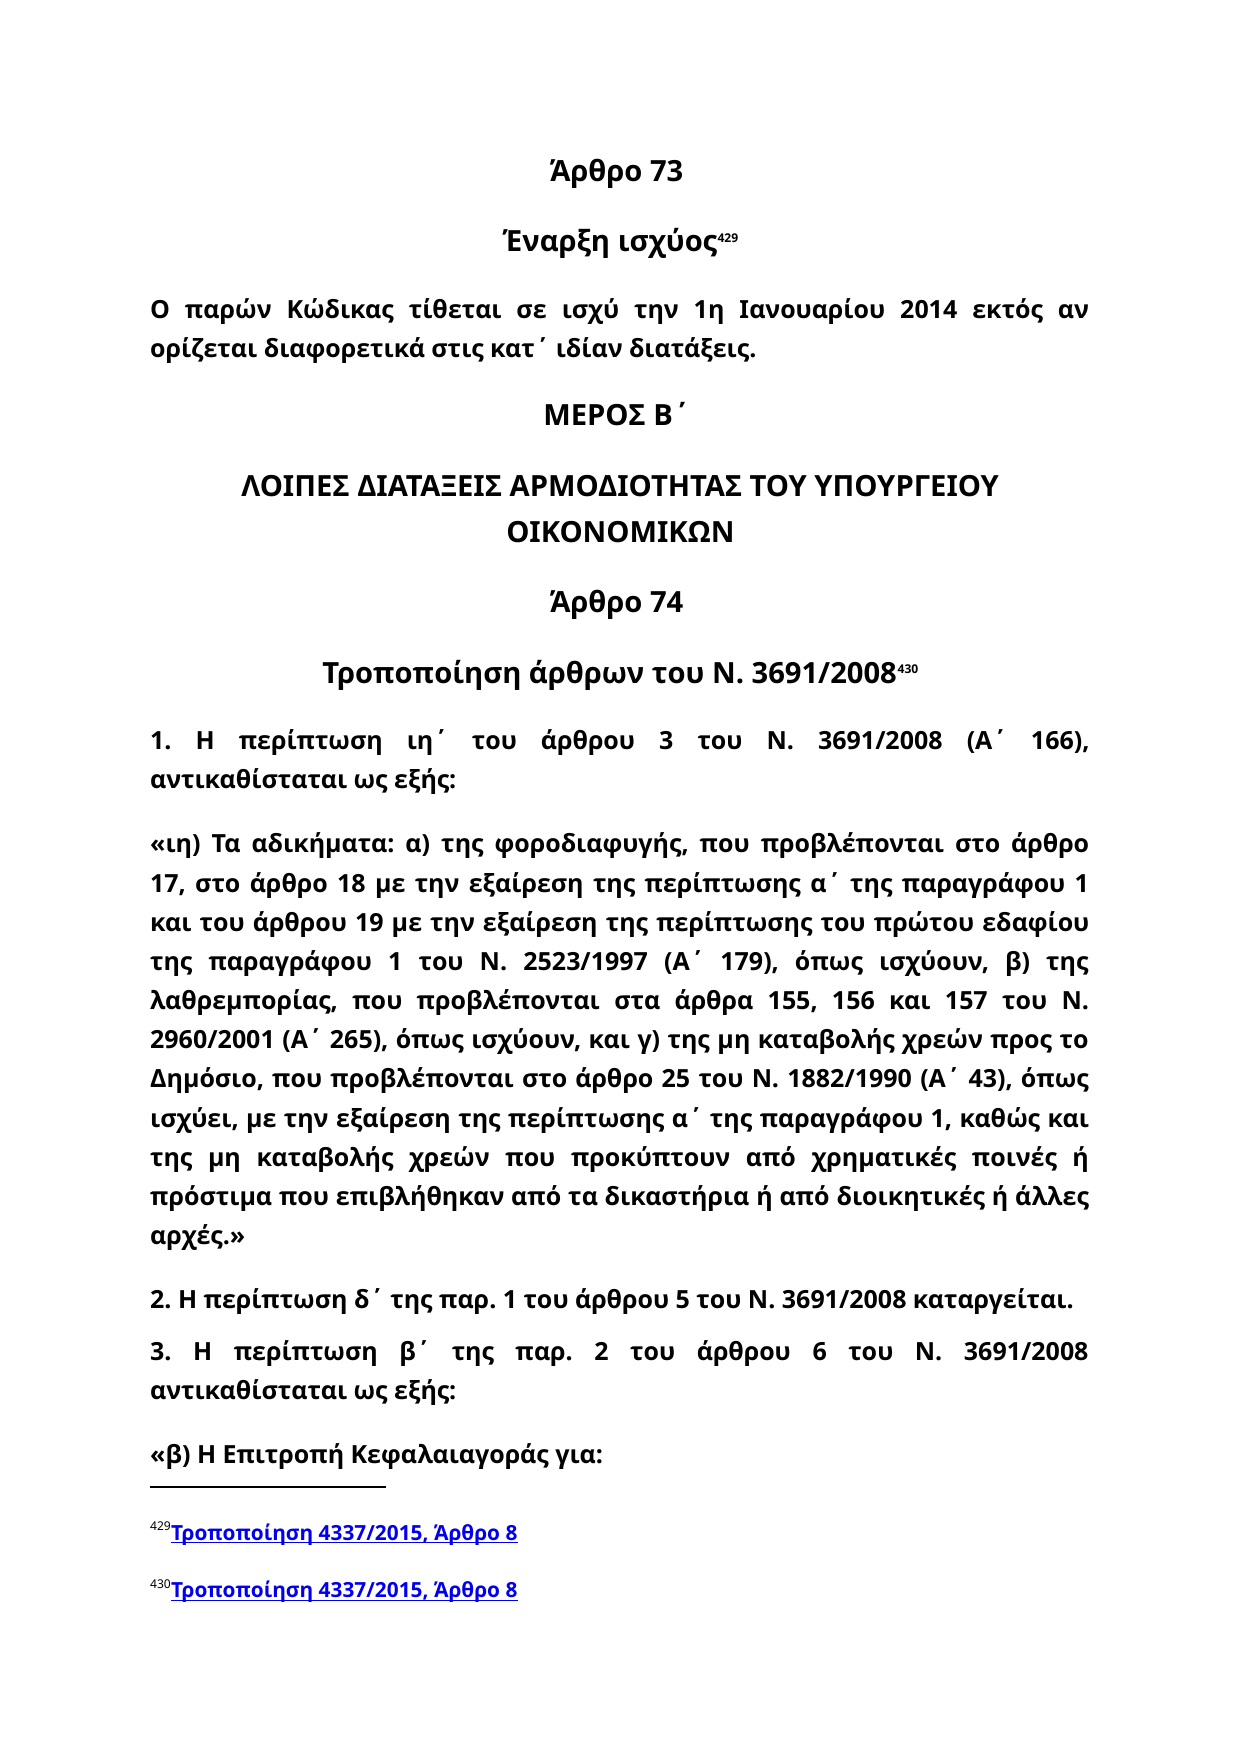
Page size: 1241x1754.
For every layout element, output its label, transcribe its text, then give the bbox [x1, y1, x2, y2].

subtitle ΜΕΡΟΣ Β΄ [150, 394, 1090, 434]
subtitle Έναρξη ισχύος [150, 221, 1090, 260]
subtitle Άρθρο 73 [150, 150, 1090, 190]
subtitle Άρθρο 74 [150, 581, 1090, 621]
text Ο παρών Κώδικας τίθεται σε ισχύ την 1η Ιανουαρίου 2014 εκτός αν ορίζεται διαφορετικά στις κατ΄ ιδίαν διατάξεις. [150, 291, 1090, 364]
subtitle Τροποποίηση άρθρων του Ν. 3691/2008 [150, 652, 1090, 692]
text 3. H περίπτωση β΄ της παρ. 2 του άρθρου 6 του Ν. 3691/2008 αντικαθίσταται ως εξής: [150, 1333, 1090, 1407]
text 1. Η περίπτωση ιη΄ του άρθρου 3 του Ν. 3691/2008 (Α΄ 166), αντικαθίσταται ως εξής: [150, 723, 1090, 796]
text Τροποποίηση 4337/2015, Άρθρο 8 [150, 1576, 1090, 1604]
subtitle ΛΟΙΠΕΣ ΔΙΑΤΑΞΕΙΣ ΑΡΜΟΔΙΟΤΗΤΑΣ ΤΟΥ ΥΠΟΥΡΓΕΙΟΥ ΟΙΚΟΝΟΜΙΚΩΝ [150, 465, 1090, 551]
text 2. H περίπτωση δ΄ της παρ. 1 του άρθρου 5 του Ν. 3691/2008 καταργείται. [150, 1282, 1090, 1316]
text «ιη) Τα αδικήματα: α) της φοροδιαφυγής, που προβλέπονται στο άρθρο 17, στο άρθρο 18 με την εξαίρεση της περίπτωσης α΄ της παραγράφου 1 και του άρθρου 19 με την εξαίρεση της περίπτωσης του πρώτου εδαφίου της παραγράφου 1 του Ν. 2523/1997 (Α΄ 179), όπως ισχύουν, β) της λαθρεμπορίας, που προβλέπονται στα άρθρα 155, 156 και 157 του Ν. 2960/2001 (Α΄ 265), όπως ισχύουν, και γ) της μη καταβολής χρεών προς το Δημόσιο, που προβλέπονται στο άρθρο 25 του Ν. 1882/1990 (Α΄ 43), όπως ισχύει, με την εξαίρεση της περίπτωσης α΄ της παραγράφου 1, καθώς και της μη καταβολής χρεών που προκύπτουν από χρηματικές ποινές ή πρόστιμα που επιβλήθηκαν από τα δικαστήρια ή από διοικητικές ή άλλες αρχές.» [150, 826, 1090, 1252]
text «β) Η Επιτροπή Κεφαλαιαγοράς για: [150, 1437, 1090, 1471]
text Τροποποίηση 4337/2015, Άρθρο 8 [150, 1518, 1090, 1546]
